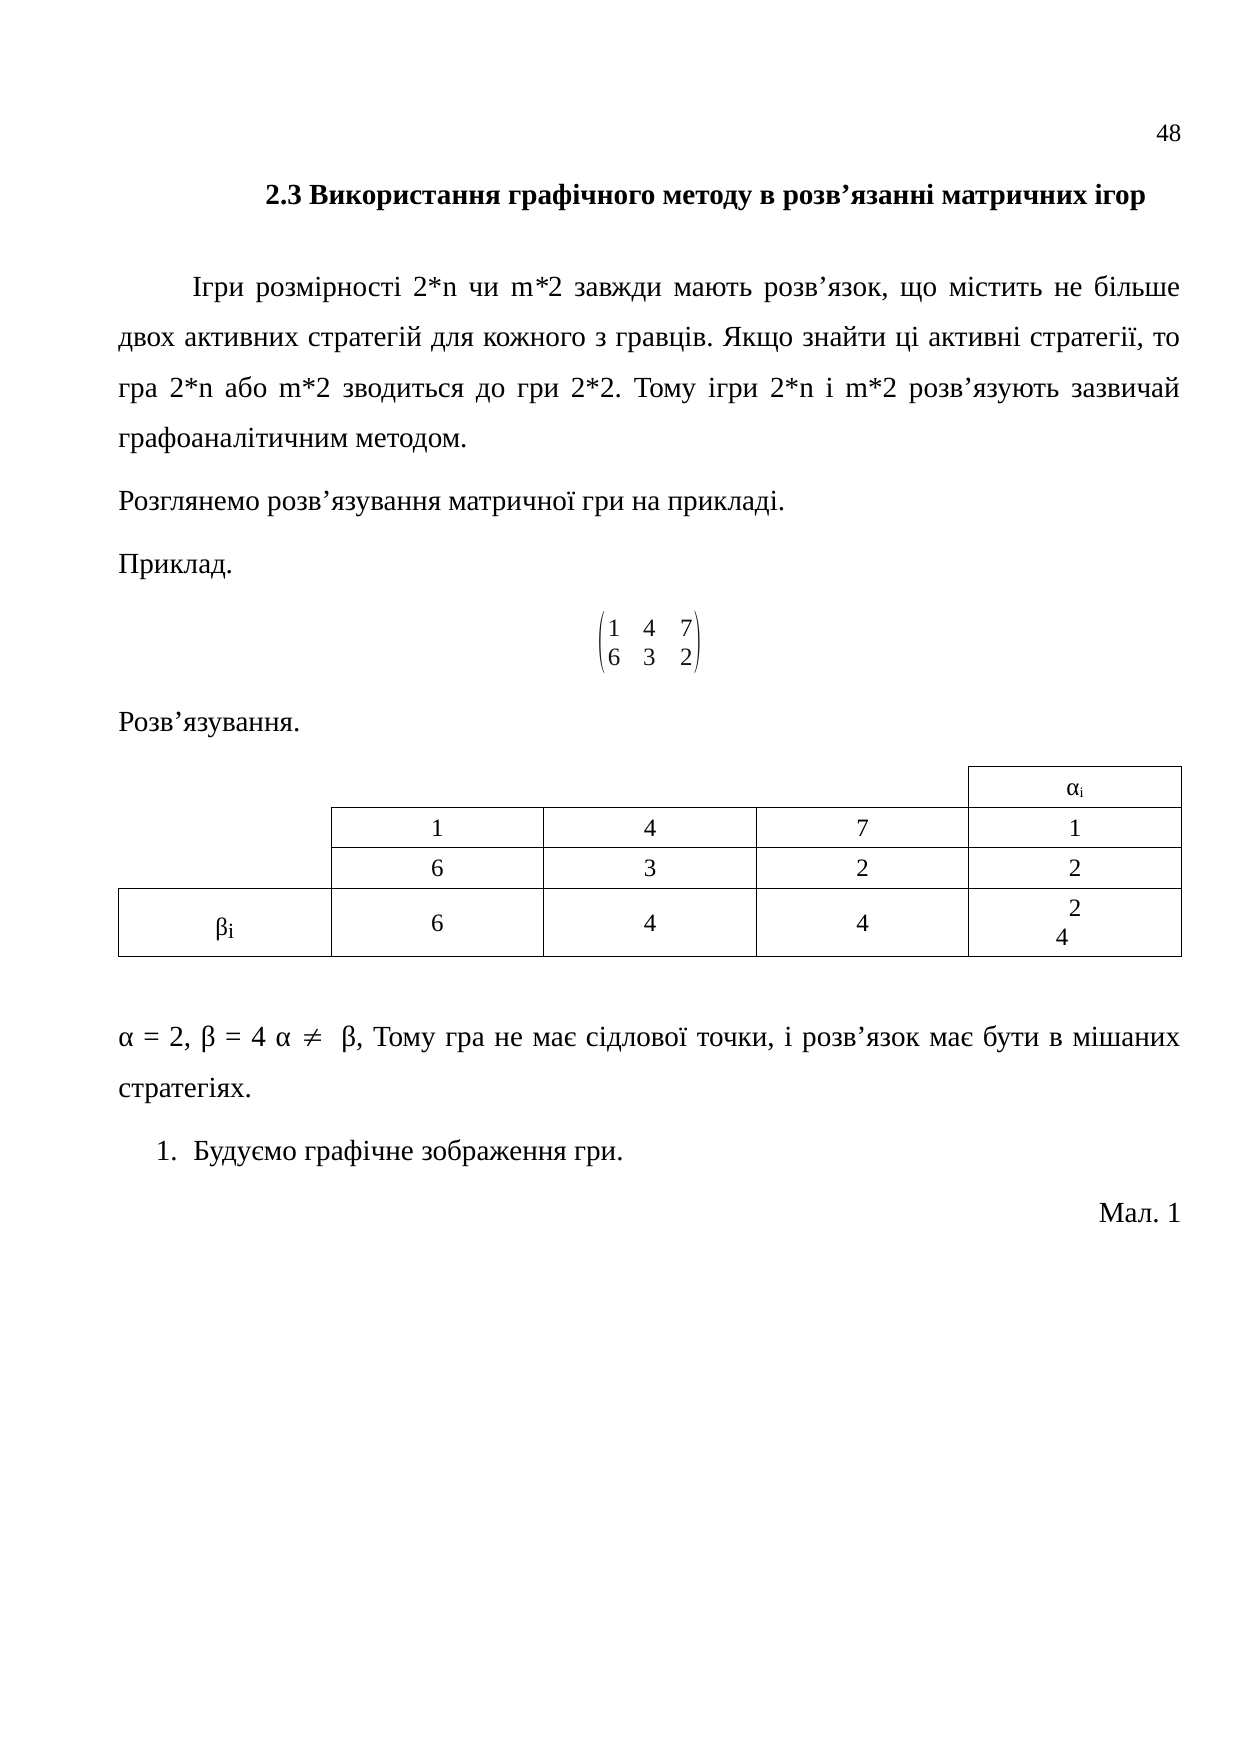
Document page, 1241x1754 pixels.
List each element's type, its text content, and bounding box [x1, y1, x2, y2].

table_header αі [969, 767, 1181, 807]
table_cell 4 [544, 808, 756, 847]
list 2.3 Використання графічного методу в розв’язанні матричних ігор [193, 177, 1181, 211]
text Розглянемо розв’язування матричної гри на прикладі. [118, 483, 1181, 516]
table_cell 6 [332, 848, 543, 887]
table_cell 1 [332, 808, 543, 847]
table_cell 6 [332, 889, 543, 956]
table_cell 7 [757, 808, 968, 847]
text Приклад. [118, 546, 1181, 579]
table_cell 2 [969, 848, 1181, 887]
text Розв’язування. [118, 704, 1181, 737]
list Будуємо графічне зображення гри. [156, 1133, 1181, 1166]
table_cell 3 [544, 848, 756, 887]
text Мал. 1 [118, 1195, 1181, 1229]
table_header [118, 766, 968, 807]
table_cell 1 [969, 808, 1181, 847]
table_cell 2 [757, 848, 968, 887]
table_cell 4 [757, 889, 968, 956]
text Ігри розмірності 2*n чи m*2 завжди мають розв’язок, що містить не більше двох активних стратегій для кожного з гравців. Якщо знайти ці активні стратегії, то гра 2*n або m*2 зводиться до гри 2*2. Тому ігри 2*n і m*2 розв’язують зазвичай графоаналітичним методом. [118, 269, 1181, 454]
table_cell 4 [544, 889, 756, 956]
text α = 2, β = 4 α ≠ β, Тому гра не має сідлової точки, і розв’язок має бути в мішаних стратегіях. [118, 1019, 1181, 1103]
table_cell βі [119, 889, 331, 956]
table_cell 2 4 [969, 889, 1181, 956]
table_cell [118, 807, 331, 887]
